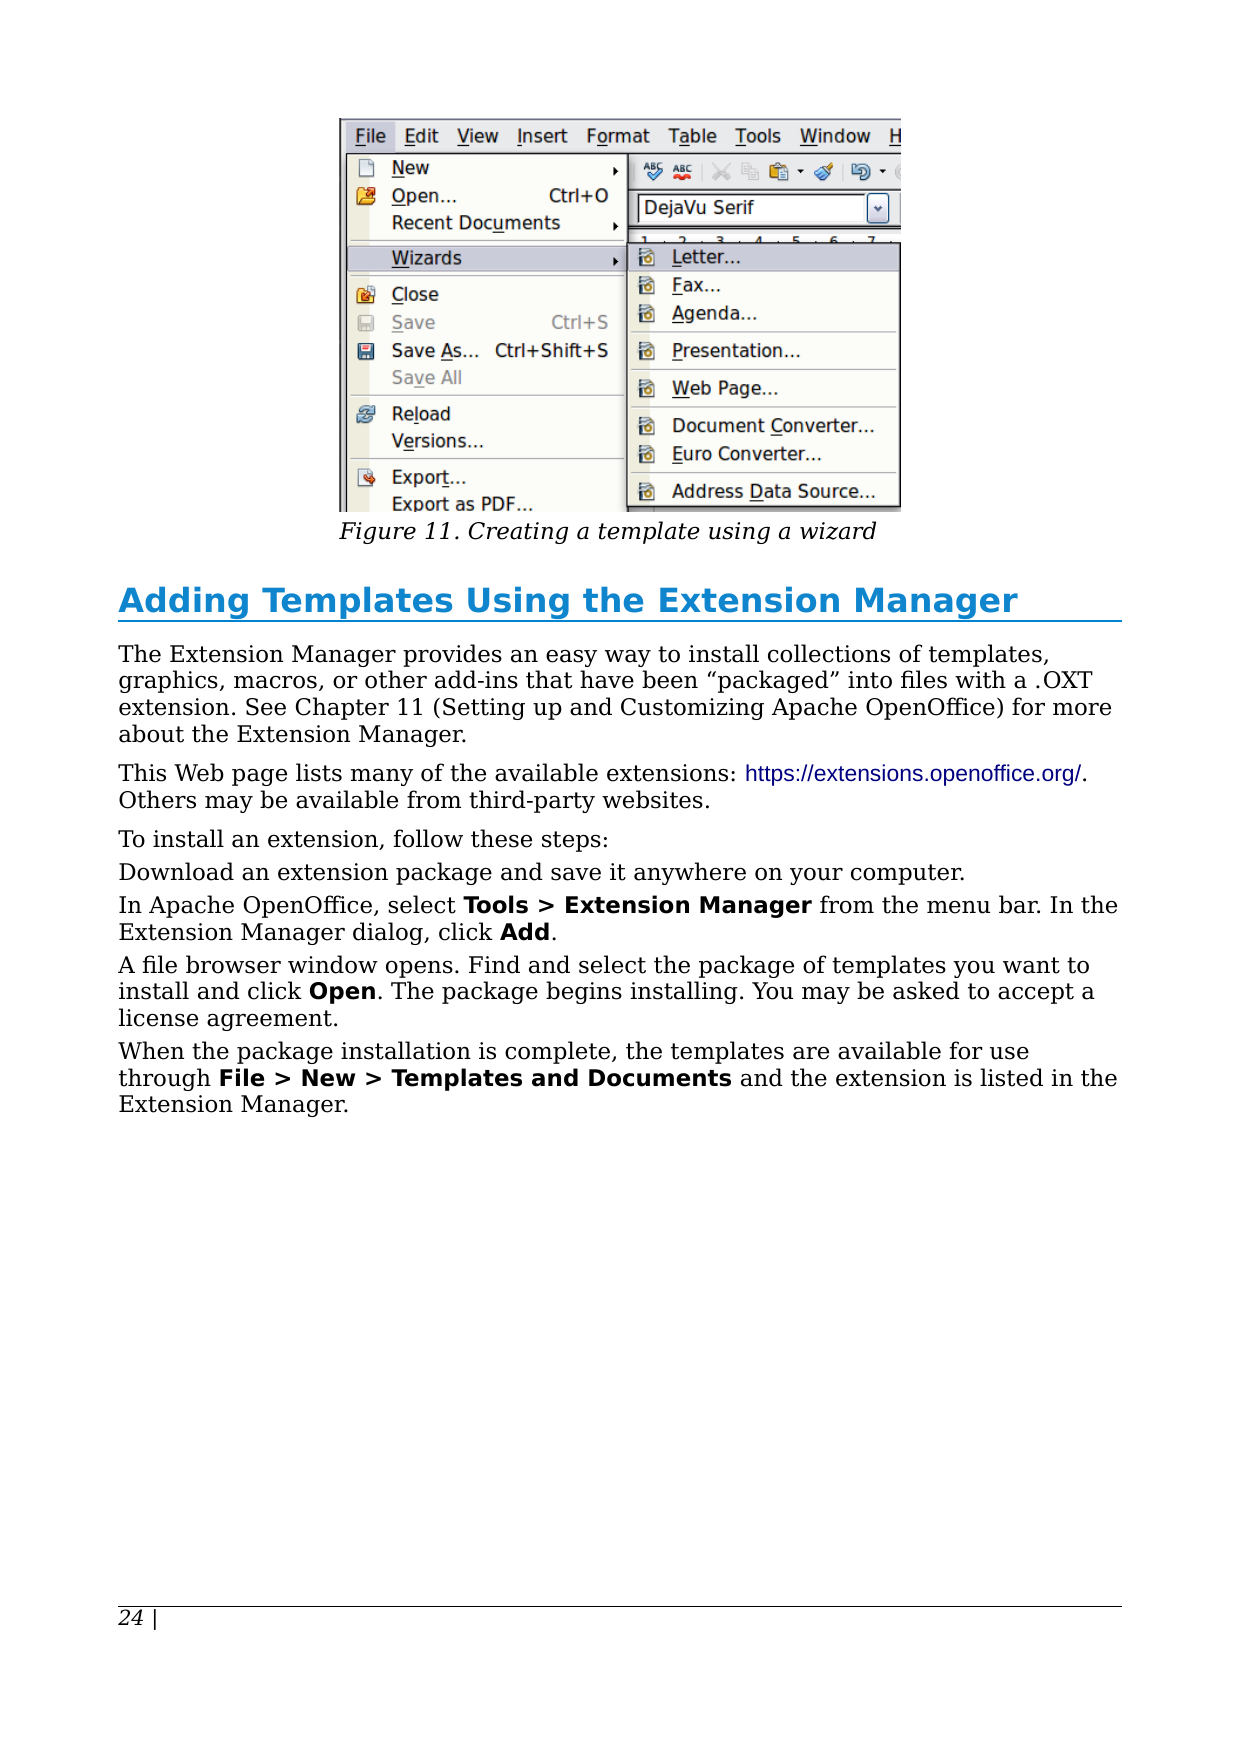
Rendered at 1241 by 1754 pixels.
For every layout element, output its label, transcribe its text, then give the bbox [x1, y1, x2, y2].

picture [339, 118, 901, 512]
text This Web page lists many of the available extensions: https://extensions.openoffice.org/. Others may be available from third-party websites. [118, 760, 1122, 814]
text Figure 11. Creating a template using a wizard [339, 518, 901, 545]
list To install an extension, follow these steps: [118, 826, 1122, 853]
text When the package installation is complete, the templates are available for use through File > New > Templates and Documents and the extension is listed in the Extension Manager. [118, 1038, 1122, 1118]
text Download an extension package and save it anywhere on your computer. [118, 859, 1122, 886]
text The Extension Manager provides an easy way to install collections of templates, graphics, macros, or other add-ins that have been “packaged” into files with a .OXT extension. See Chapter 11 (Setting up and Customizing Apache OpenOffice) for more about the Extension Manager. [118, 641, 1122, 748]
text A file browser window opens. Find and select the package of templates you want to install and click Open. The package begins installing. You may be asked to accept a license agreement. [118, 952, 1122, 1032]
text In Apache OpenOffice, select Tools > Extension Manager from the menu bar. In the Extension Manager dialog, click Add. [118, 892, 1122, 946]
subtitle Adding Templates Using the Extension Manager [118, 581, 1122, 620]
